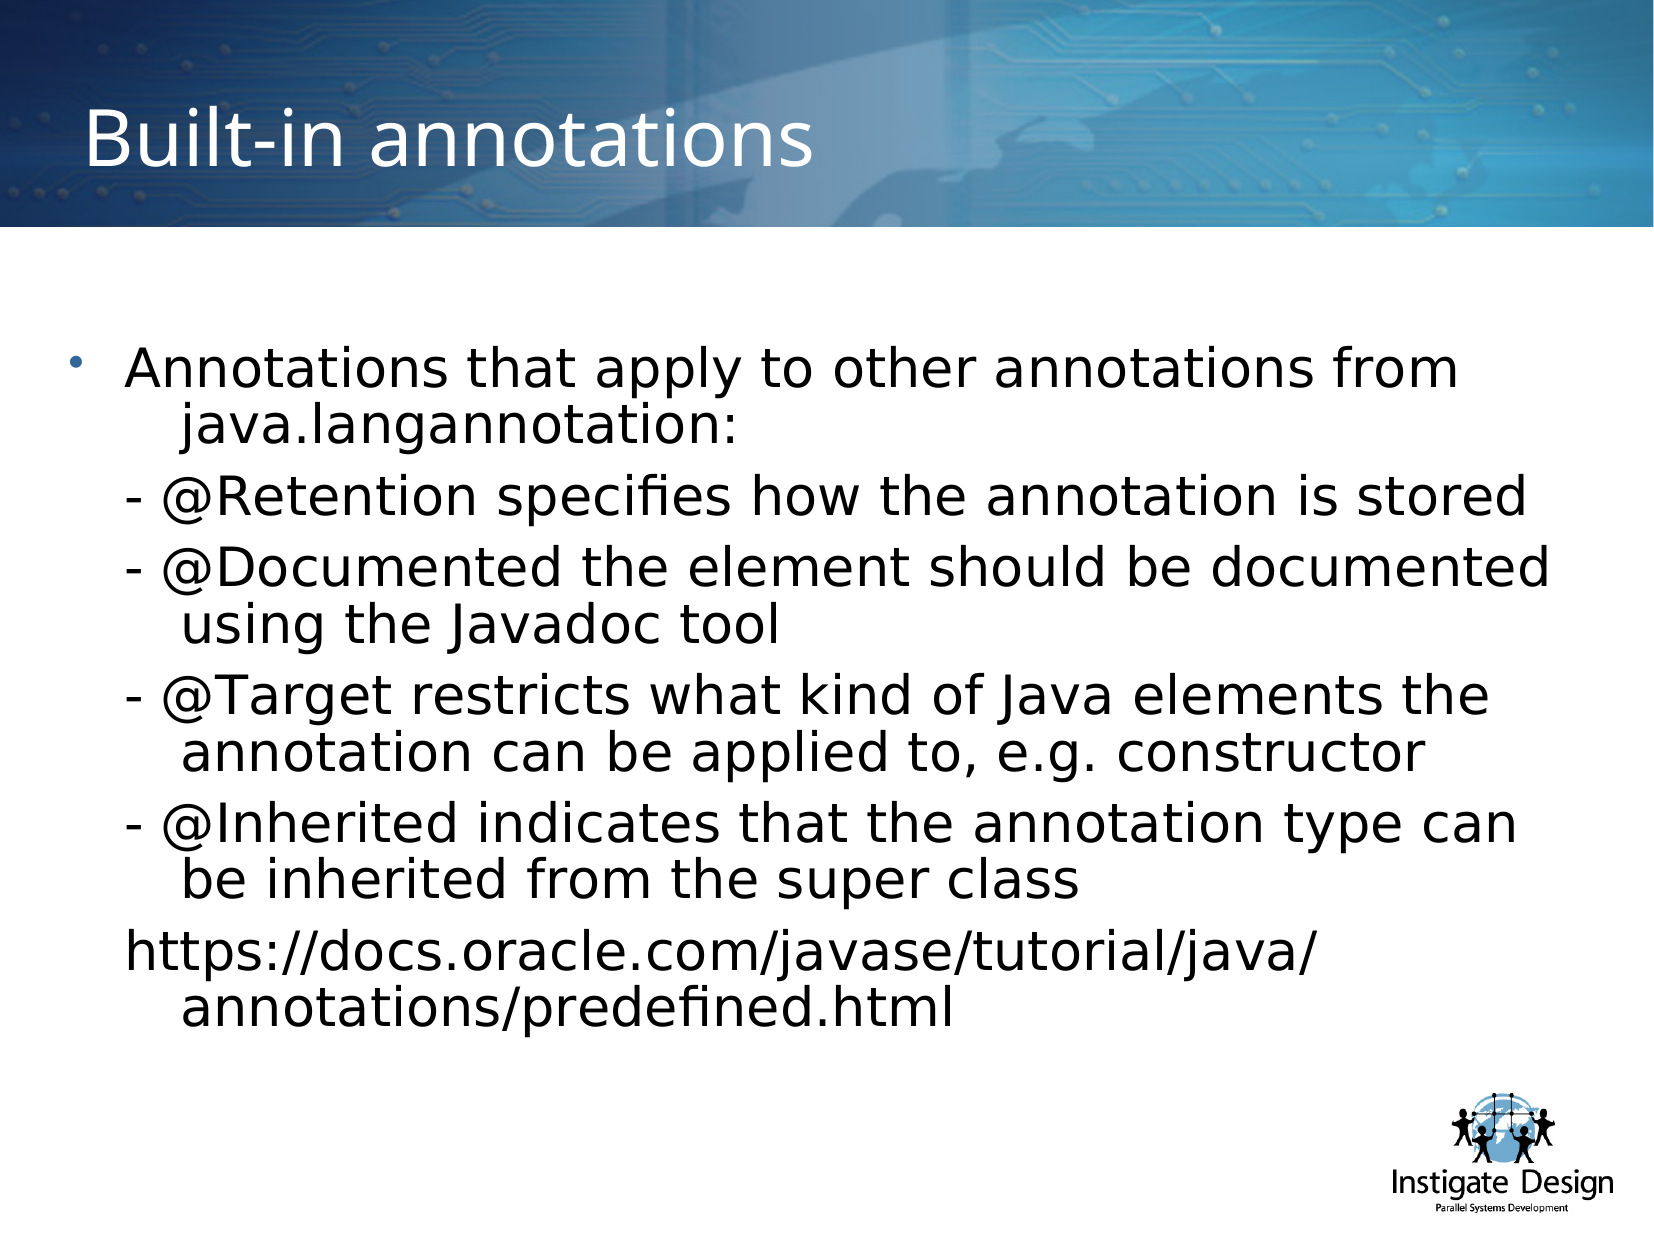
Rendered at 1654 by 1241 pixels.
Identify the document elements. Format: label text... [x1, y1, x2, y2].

picture [1393, 1093, 1613, 1213]
title Built-in annotations [82, 49, 1570, 228]
list Annotations that apply to other annotations from java.langannotation: - @Retention specifies how the annotation is stored - @Documented the element should be documented using the Javadoc tool - @Target restricts what kind of Java elements the annotation can be applied to, e.g. constructor - @Inherited indicates that the annotation type can be inherited from the super class https://docs.oracle.com/javase/tutorial/java/annotations/predefined.html [68, 341, 1557, 1089]
picture [0, 0, 1654, 227]
